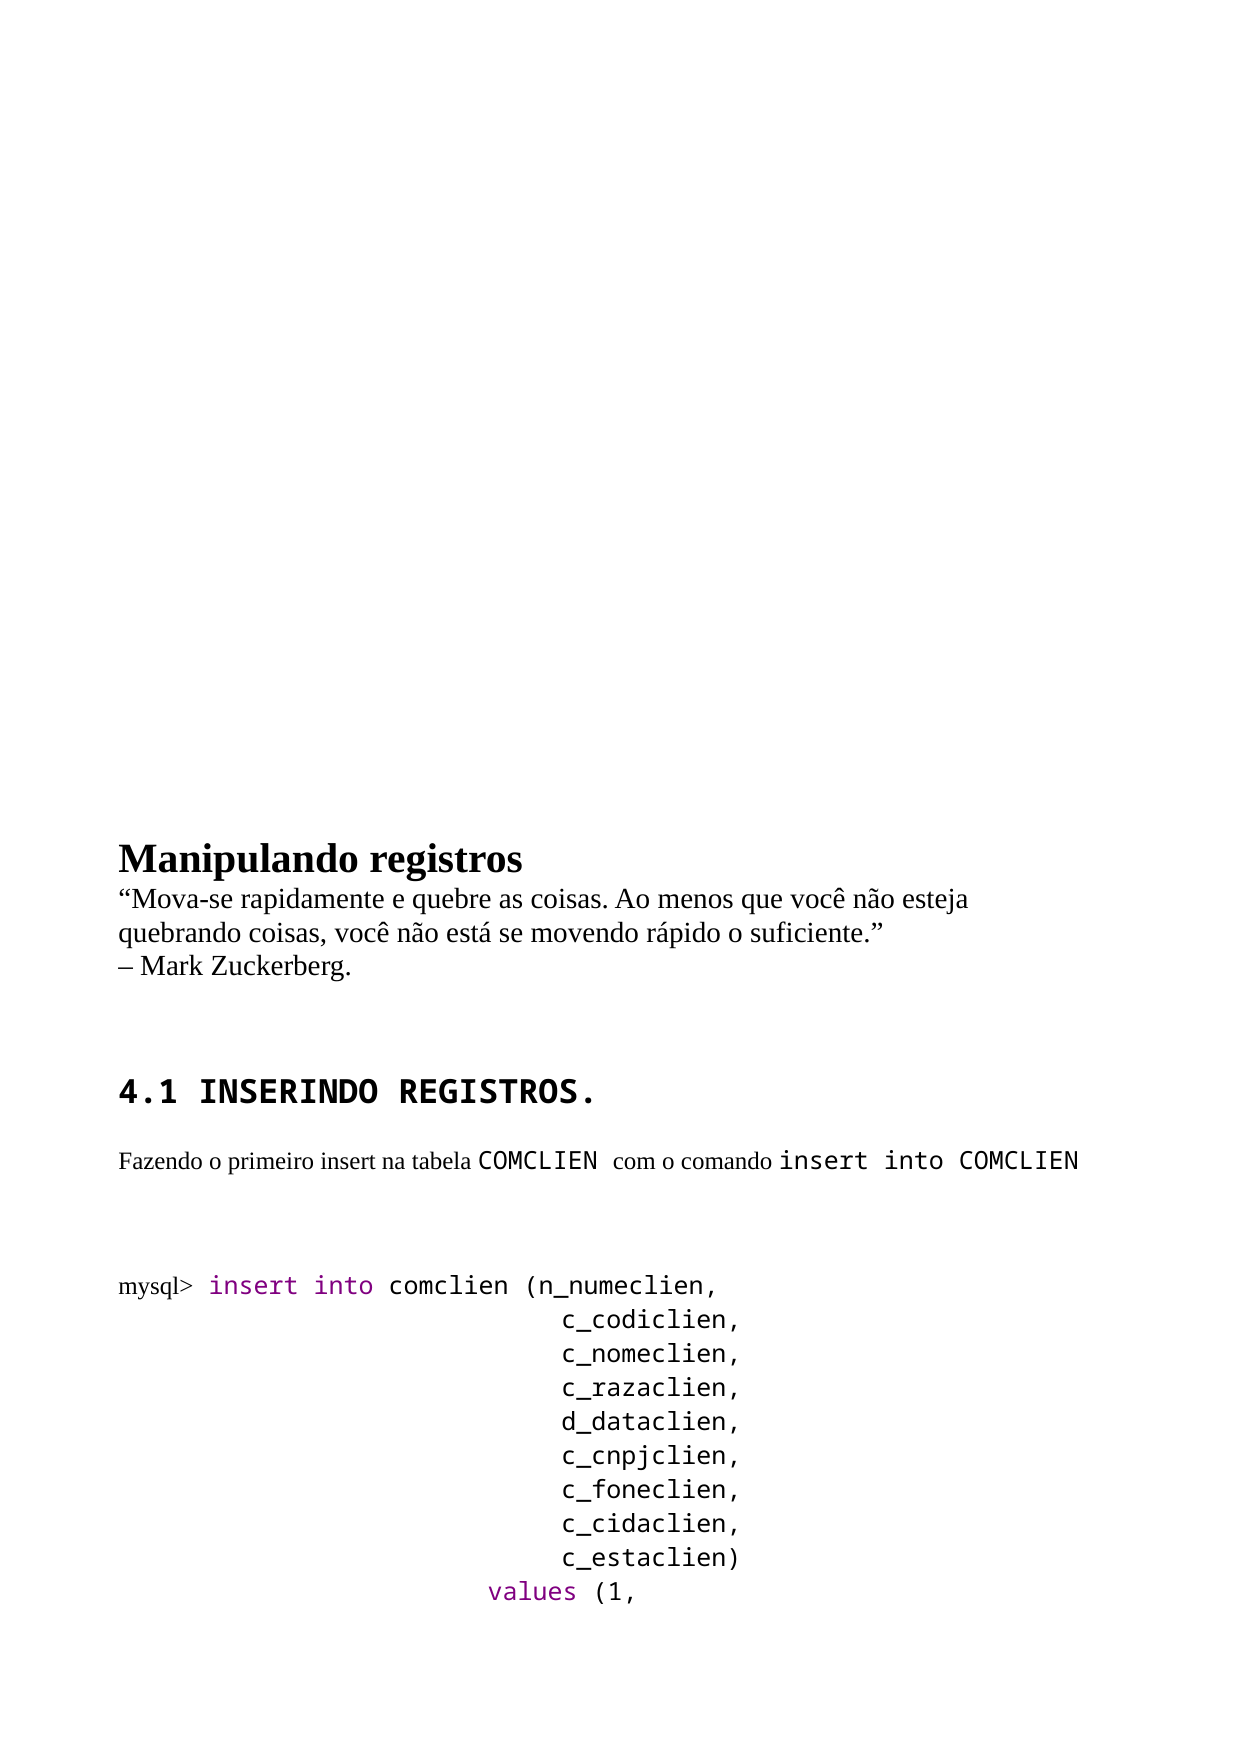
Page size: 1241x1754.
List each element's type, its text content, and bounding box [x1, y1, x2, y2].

text – Mark Zuckerberg. [118, 948, 1122, 982]
text quebrando coisas, você não está se movendo rápido o suficiente.” [118, 915, 1122, 948]
text mysql> insert into comclien (n_numeclien, [118, 1267, 1122, 1302]
text “Mova-se rapidamente e quebre as coisas. Ao menos que você não esteja [118, 881, 1122, 915]
text Manipulando registros [118, 833, 1122, 881]
text c_nomeclien, [118, 1336, 1122, 1370]
text 4.1 INSERINDO REGISTROS. [118, 1068, 1122, 1114]
text c_razaclien, [118, 1370, 1122, 1404]
text c_codiclien, [118, 1302, 1122, 1336]
text c_cnpjclien, [118, 1438, 1122, 1472]
text c_foneclien, [118, 1472, 1122, 1506]
text c_cidaclien, [118, 1506, 1122, 1540]
text d_dataclien, [118, 1404, 1122, 1438]
text c_estaclien) [118, 1540, 1122, 1574]
text values (1, [118, 1574, 1122, 1608]
text Fazendo o primeiro insert na tabela COMCLIEN com o comando insert into COMCLIEN [118, 1142, 1122, 1176]
